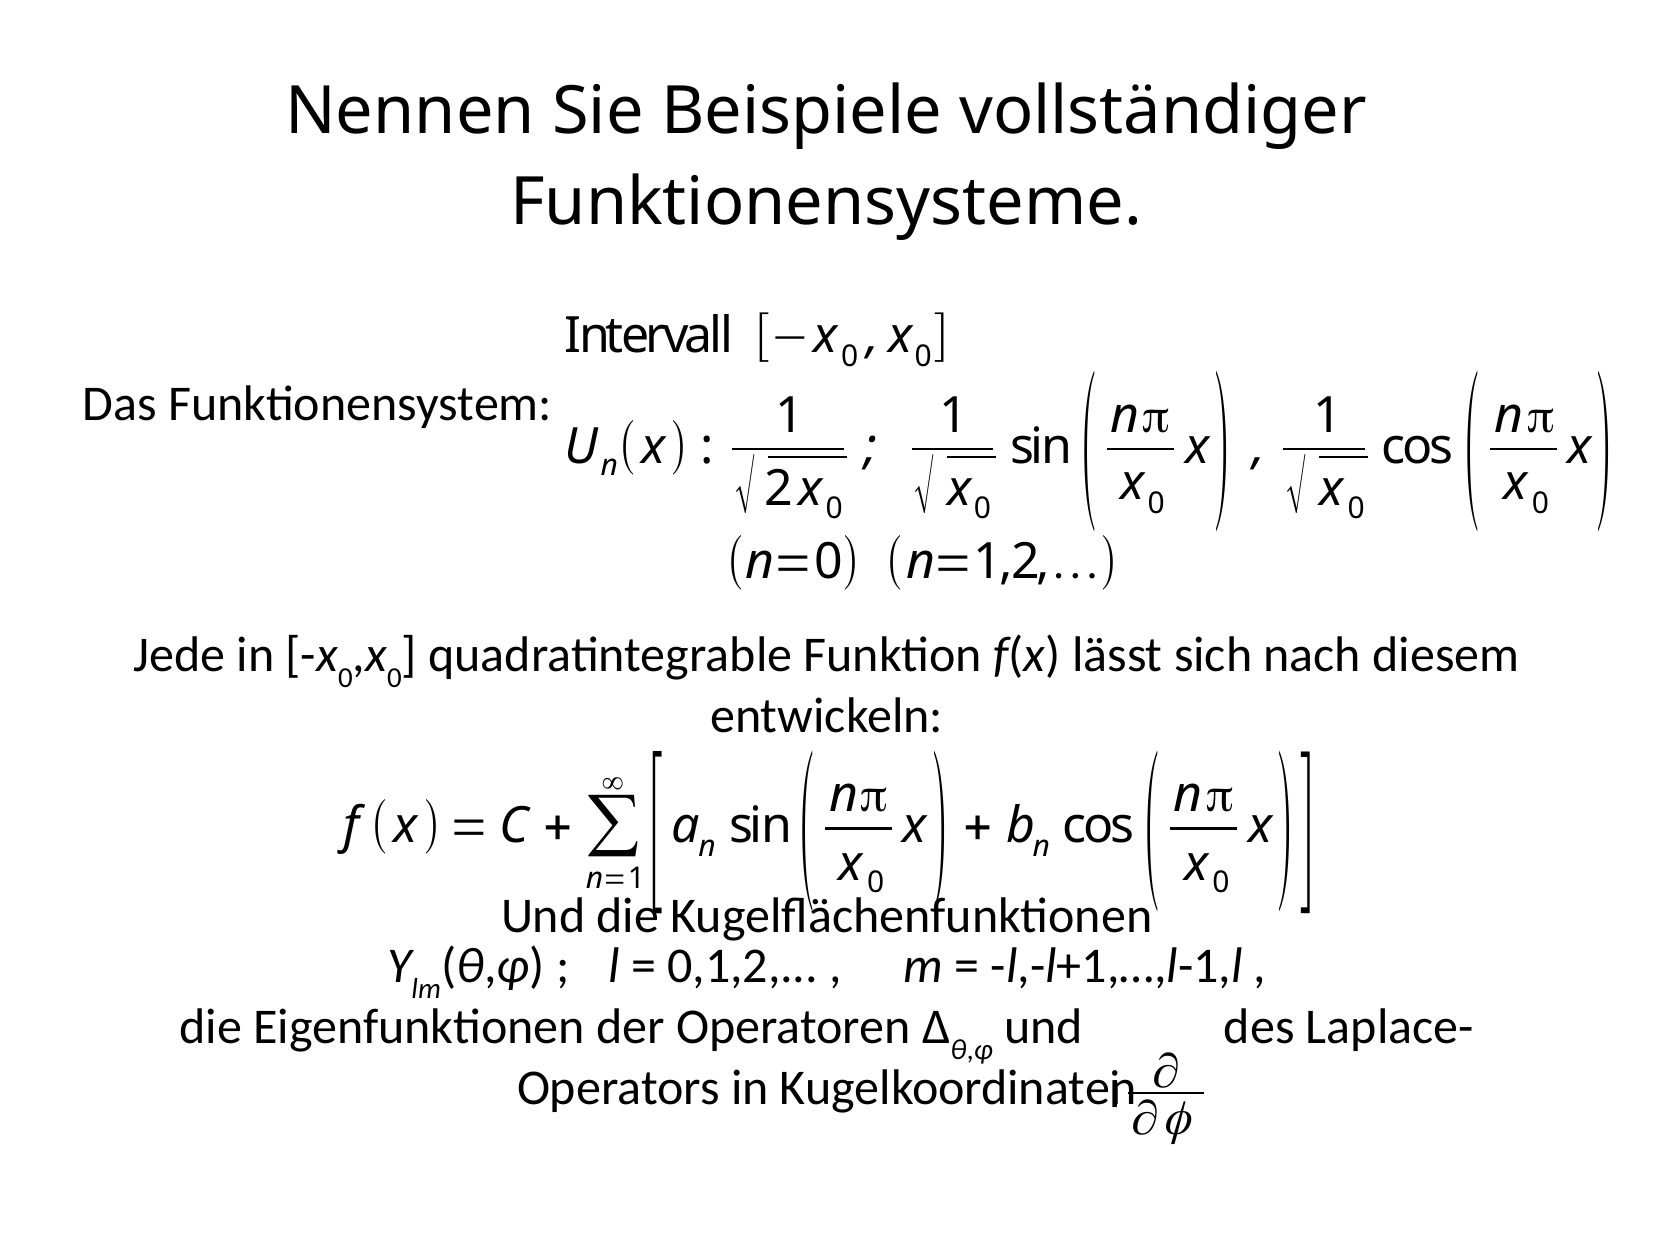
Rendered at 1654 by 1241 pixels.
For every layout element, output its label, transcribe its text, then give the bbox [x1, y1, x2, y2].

chart [1102, 1049, 1213, 1147]
title Nennen Sie Beispiele vollständiger Funktionensysteme. [82, 49, 1571, 257]
subtitle Das Funktionensystem: Jede in [-x0,x0] quadratintegrable Funktion f(x) lässt sich nach diesem entwickeln: Und die Kugelflächenfunktionen Ylm(θ,φ) ; l = 0,1,2,... , m = -l,-l+1,…,l-1,l , die Eigenfunktionen der Operatoren Δθ,φ und des Laplace-Operators in Kugelkoordinaten [82, 307, 1571, 1194]
chart [558, 305, 1627, 592]
chart [327, 749, 1326, 917]
